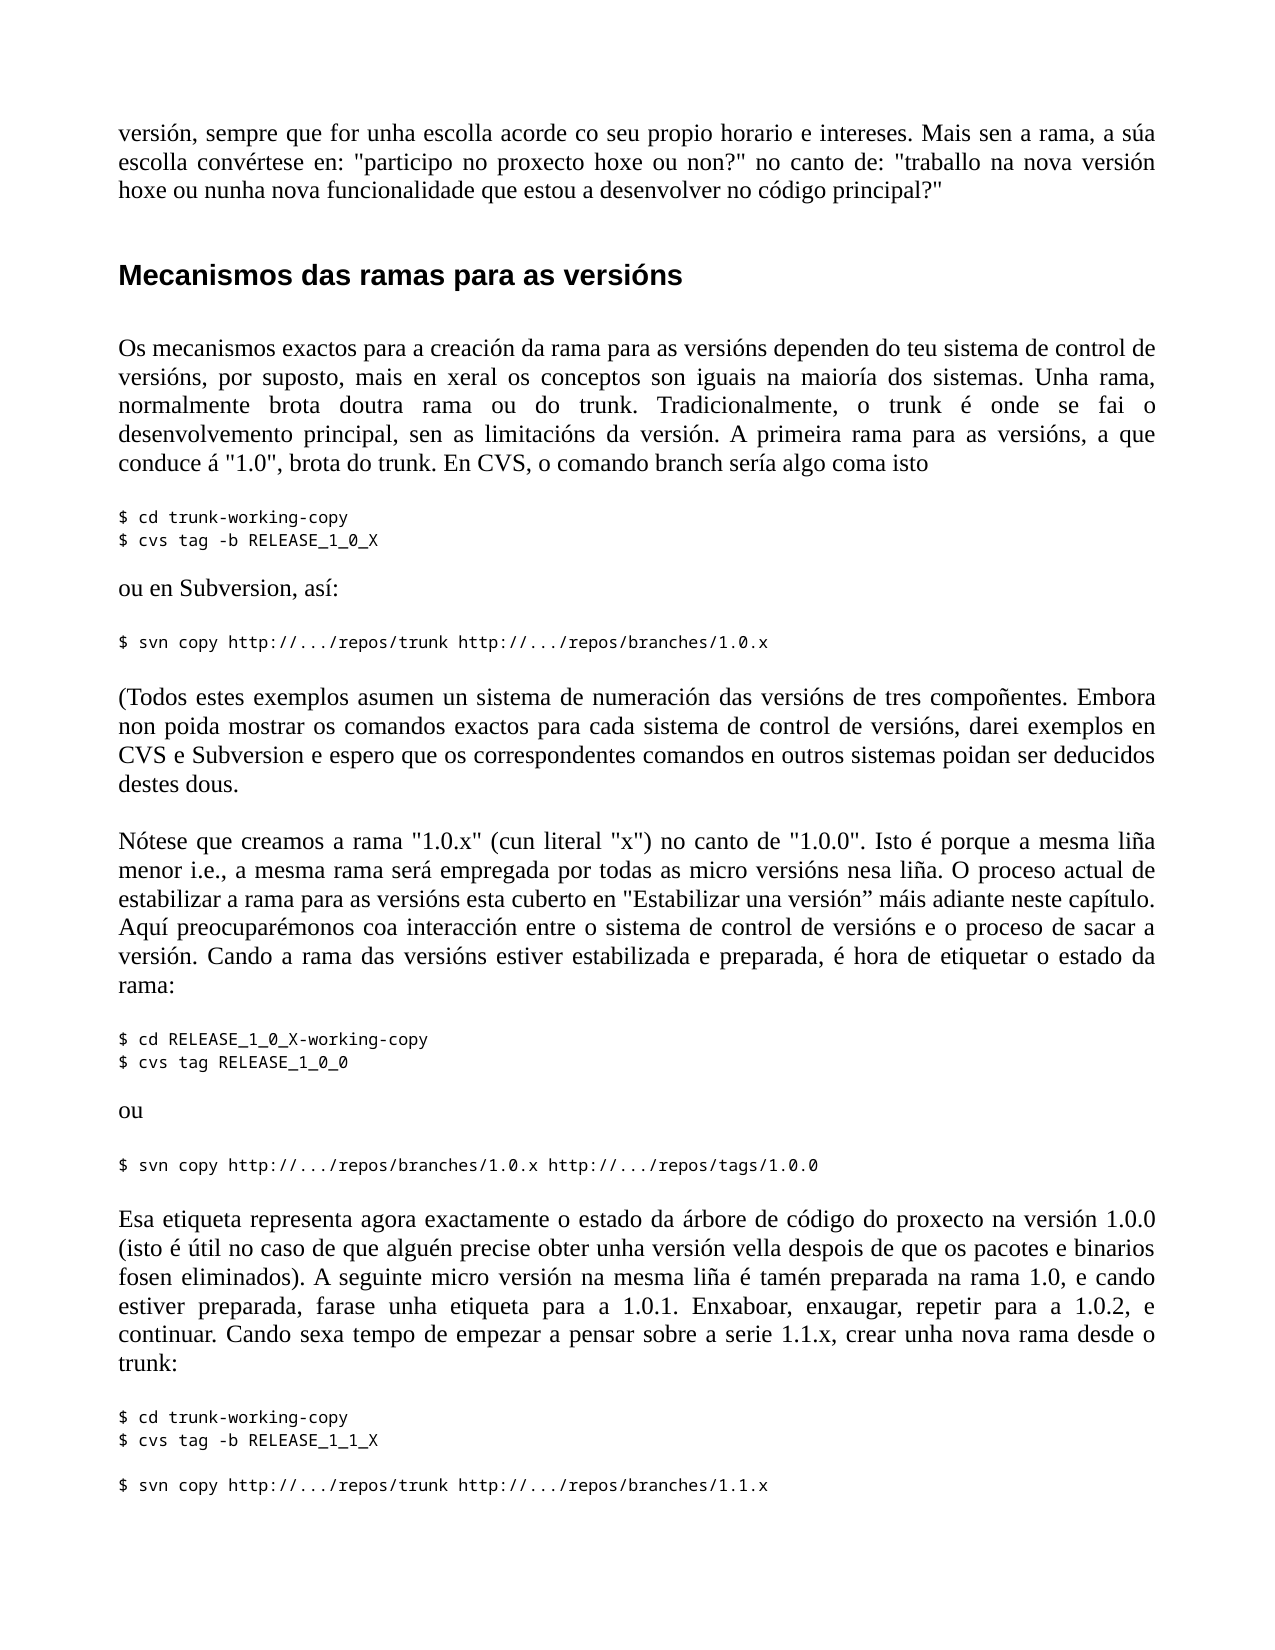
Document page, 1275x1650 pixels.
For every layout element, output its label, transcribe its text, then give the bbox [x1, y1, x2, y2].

text $ cd RELEASE_1_0_X-working-copy [118, 1027, 1157, 1050]
subtitle Mecanismos das ramas para as versións [118, 258, 1157, 292]
text (Todos estes exemplos asumen un sistema de numeración das versións de tres compoñentes. Embora non poida mostrar os comandos exactos para cada sistema de control de versións, darei exemplos en CVS e Subversion e espero que os correspondentes comandos en outros sistemas poidan ser deducidos destes dous. [118, 682, 1157, 797]
text $ cvs tag -b RELEASE_1_0_X [118, 528, 1157, 551]
text $ cd trunk-working-copy [118, 1406, 1157, 1428]
text $ svn copy http://.../repos/branches/1.0.x http://.../repos/tags/1.0.0 [118, 1153, 1157, 1176]
text $ svn copy http://.../repos/trunk http://.../repos/branches/1.1.x [118, 1474, 1157, 1497]
text versión, sempre que for unha escolla acorde co seu propio horario e intereses. Mais sen a rama, a súa escolla convértese en: "participo no proxecto hoxe ou non?" no canto de: "traballo na nova versión hoxe ou nunha nova funcionalidade que estou a desenvolver no código principal?" [118, 118, 1157, 204]
text Esa etiqueta representa agora exactamente o estado da árbore de código do proxecto na versión 1.0.0 (isto é útil no caso de que alguén precise obter unha versión vella despois de que os pacotes e binarios fosen eliminados). A seguinte micro versión na mesma liña é tamén preparada na rama 1.0, e cando estiver preparada, farase unha etiqueta para a 1.0.1. Enxaboar, enxaugar, repetir para a 1.0.2, e continuar. Cando sexa tempo de empezar a pensar sobre a serie 1.1.x, crear unha nova rama desde o trunk: [118, 1204, 1157, 1377]
text $ svn copy http://.../repos/trunk http://.../repos/branches/1.0.x [118, 631, 1157, 654]
text ou [118, 1096, 1157, 1124]
text $ cvs tag -b RELEASE_1_1_X [118, 1428, 1157, 1451]
text Nótese que creamos a rama "1.0.x" (cun literal "x") no canto de "1.0.0". Isto é porque a mesma liña menor i.e., a mesma rama será empregada por todas as micro versións nesa liña. O proceso actual de estabilizar a rama para as versións esta cuberto en "Estabilizar una versión” máis adiante neste capítulo. Aquí preocuparémonos coa interacción entre o sistema de control de versións e o proceso de sacar a versión. Cando a rama das versións estiver estabilizada e preparada, é hora de etiquetar o estado da rama: [118, 826, 1157, 999]
text $ cd trunk-working-copy [118, 505, 1157, 528]
text ou en Subversion, así: [118, 573, 1157, 602]
text $ cvs tag RELEASE_1_0_0 [118, 1050, 1157, 1073]
text Os mecanismos exactos para a creación da rama para as versións dependen do teu sistema de control de versións, por suposto, mais en xeral os conceptos son iguais na maioría dos sistemas. Unha rama, normalmente brota doutra rama ou do trunk. Tradicionalmente, o trunk é onde se fai o desenvolvemento principal, sen as limitacións da versión. A primeira rama para as versións, a que conduce á "1.0", brota do trunk. En CVS, o comando branch sería algo coma isto [118, 333, 1157, 477]
